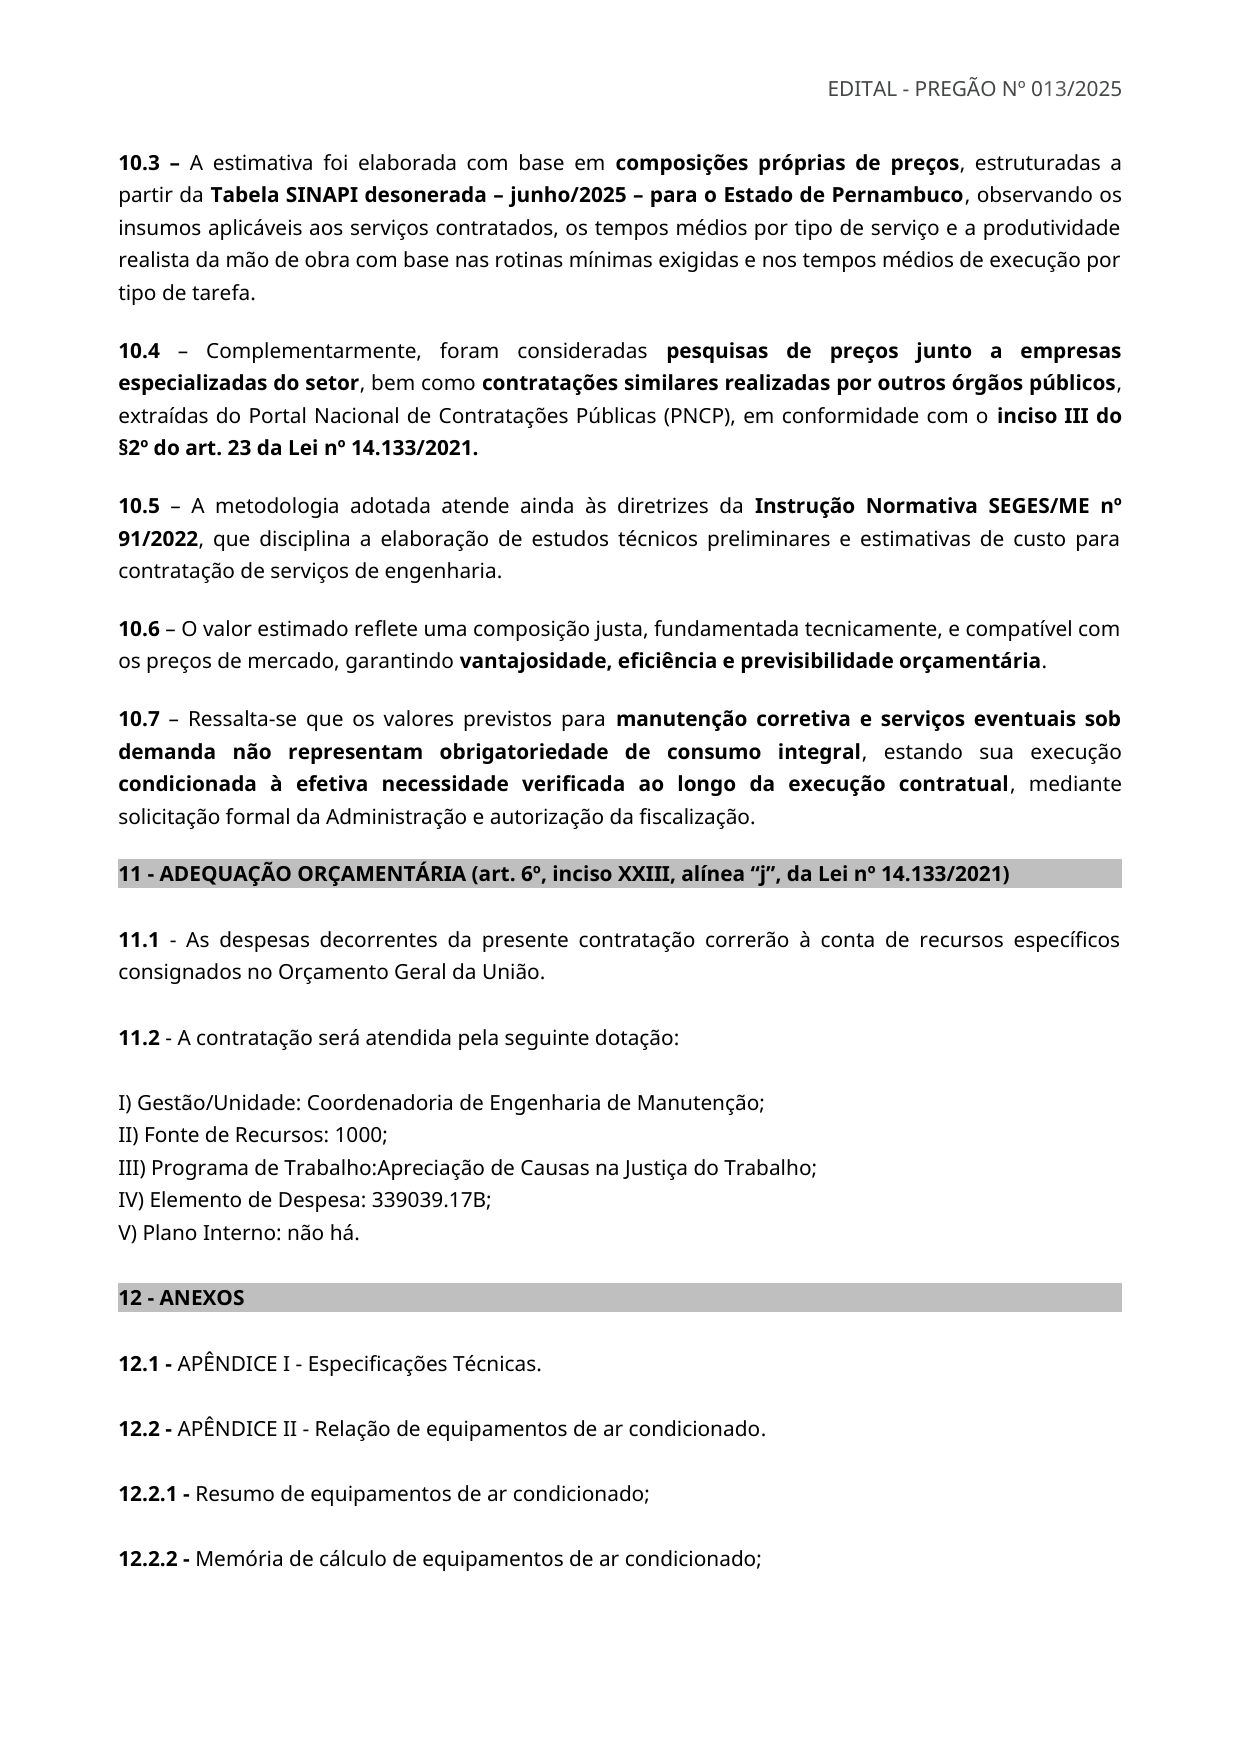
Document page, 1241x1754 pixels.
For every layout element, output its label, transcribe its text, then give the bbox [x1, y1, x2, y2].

text III) Programa de Trabalho:Apreciação de Causas na Justiça do Trabalho; [118, 1153, 1122, 1181]
text 11.1 - As despesas decorrentes da presente contratação correrão à conta de recursos específicos consignados no Orçamento Geral da União. [118, 925, 1122, 986]
text 12.2.2 - Memória de cálculo de equipamentos de ar condicionado; [118, 1544, 1122, 1573]
text 12.2.1 - Resumo de equipamentos de ar condicionado; [118, 1479, 1122, 1507]
text 10.5 – A metodologia adotada atende ainda às diretrizes da Instrução Normativa SEGES/ME nº 91/2022, que disciplina a elaboração de estudos técnicos preliminares e estimativas de custo para contratação de serviços de engenharia. [118, 491, 1122, 585]
text 12.2 - APÊNDICE II - Relação de equipamentos de ar condicionado. [118, 1414, 1122, 1442]
text I) Gestão/Unidade: Coordenadoria de Engenharia de Manutenção; [118, 1088, 1122, 1116]
text 10.7 – Ressalta-se que os valores previstos para manutenção corretiva e serviços eventuais sob demanda não representam obrigatoriedade de consumo integral, estando sua execução condicionada à efetiva necessidade verificada ao longo da execução contratual, mediante solicitação formal da Administração e autorização da fiscalização. [118, 704, 1122, 830]
text 12.1 - APÊNDICE I - Especificações Técnicas. [118, 1349, 1122, 1377]
text V) Plano Interno: não há. [118, 1218, 1122, 1247]
subtitle 12 - ANEXOS [118, 1283, 1122, 1312]
text 10.4 – Complementarmente, foram consideradas pesquisas de preços junto a empresas especializadas do setor, bem como contratações similares realizadas por outros órgãos públicos, extraídas do Portal Nacional de Contratações Públicas (PNCP), em conformidade com o inciso III do §2º do art. 23 da Lei nº 14.133/2021. [118, 336, 1122, 462]
text 10.3 – A estimativa foi elaborada com base em composições próprias de preços, estruturadas a partir da Tabela SINAPI desonerada – junho/2025 – para o Estado de Pernambuco, observando os insumos aplicáveis aos serviços contratados, os tempos médios por tipo de serviço e a produtividade realista da mão de obra com base nas rotinas mínimas exigidas e nos tempos médios de execução por tipo de tarefa. [118, 148, 1122, 307]
text 11.2 - A contratação será atendida pela seguinte dotação: [118, 1023, 1122, 1051]
text 10.6 – O valor estimado reflete uma composição justa, fundamentada tecnicamente, e compatível com os preços de mercado, garantindo vantajosidade, eficiência e previsibilidade orçamentária. [118, 614, 1122, 675]
text II) Fonte de Recursos: 1000; [118, 1120, 1122, 1149]
text IV) Elemento de Despesa: 339039.17B; [118, 1186, 1122, 1214]
subtitle 11 - ADEQUAÇÃO ORÇAMENTÁRIA (art. 6º, inciso XXIII, alínea “j”, da Lei nº 14.133/2021) [118, 859, 1122, 888]
